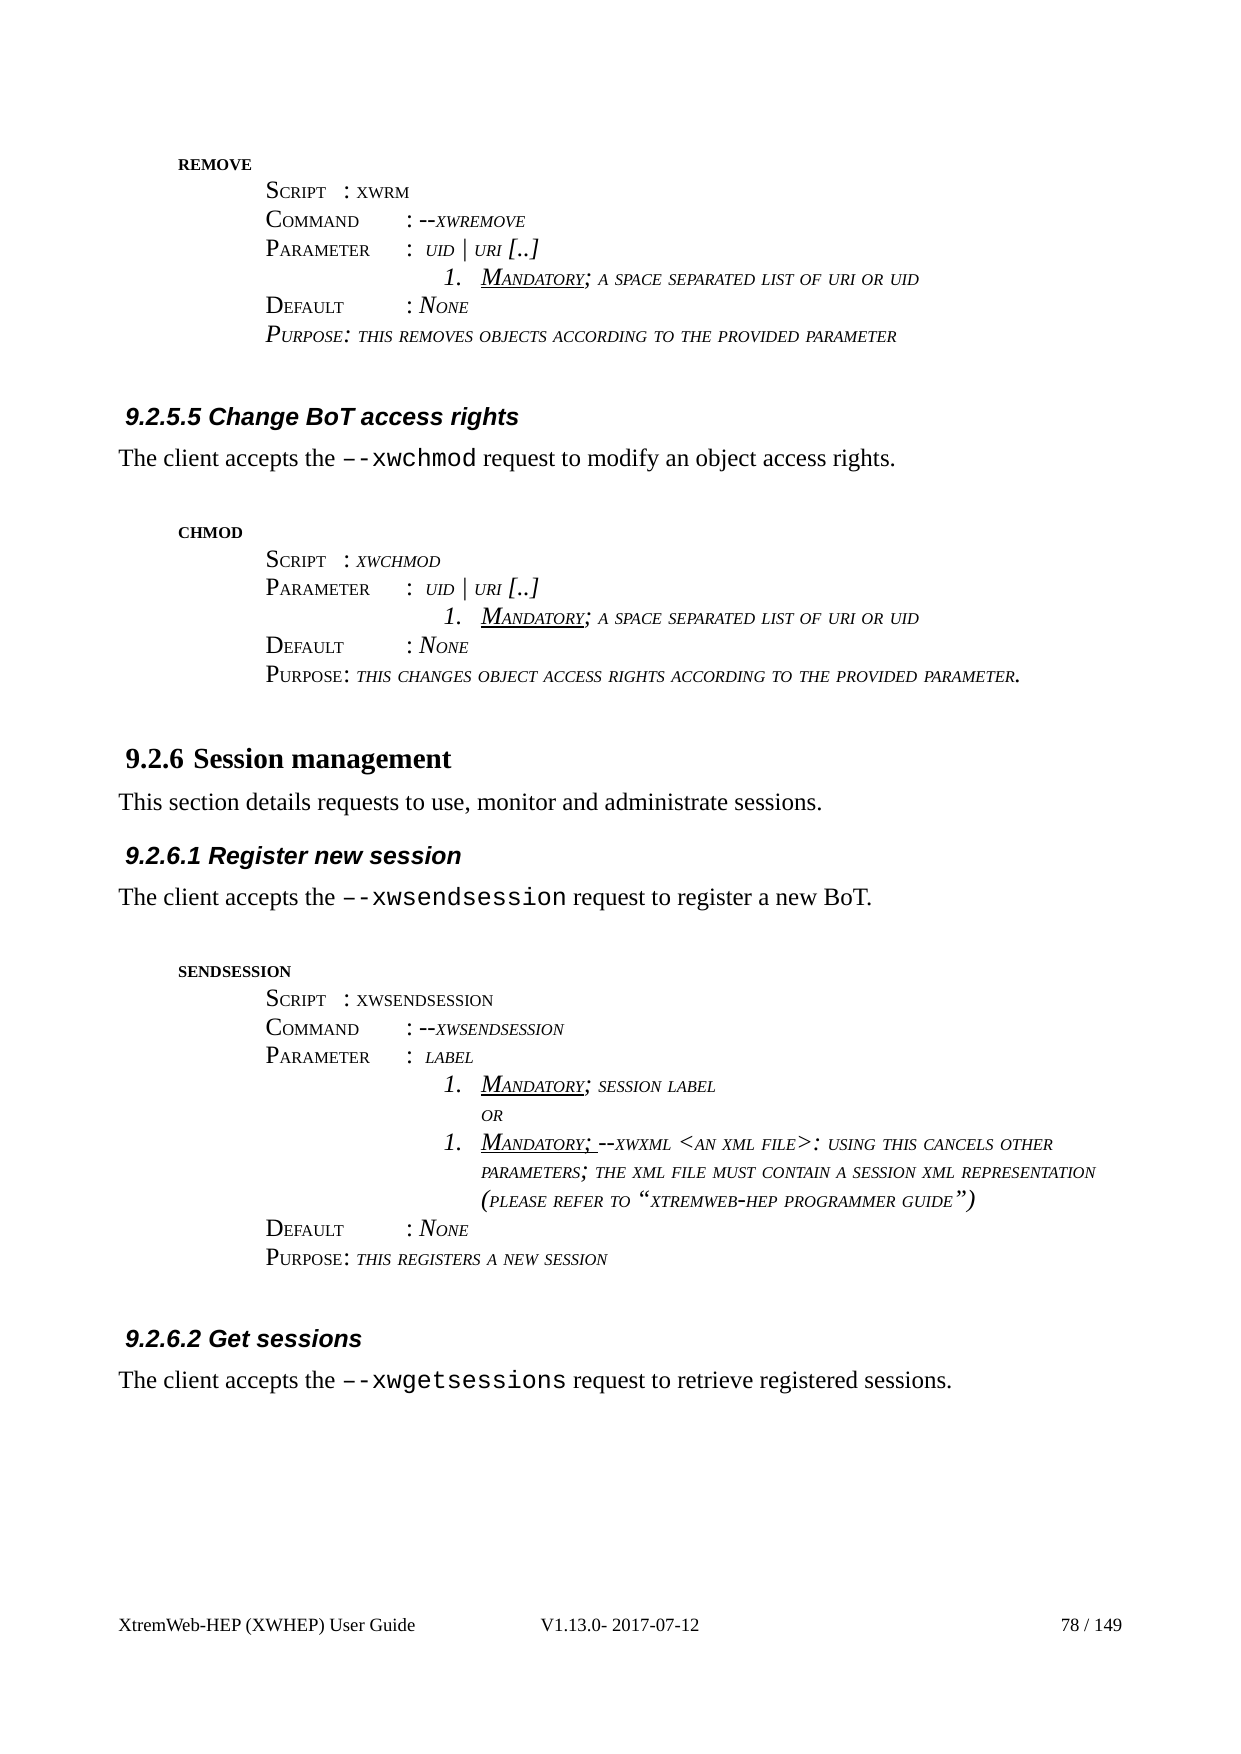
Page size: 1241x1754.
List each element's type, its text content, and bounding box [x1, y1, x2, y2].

list Mandatory; --xwxml <an xml file>: using this cancels other parameters; the xml file must contain a session xml representation (please refer to “xtremweb-hep programmer guide”) [443, 1127, 1122, 1213]
text Script : xwrm [265, 176, 1122, 204]
text Purpose : this registers a new session [265, 1242, 1122, 1270]
text Parameter : label [265, 1040, 1122, 1069]
text Parameter : uid | uri [..] [265, 233, 1122, 262]
text Command : --xwsendsession [265, 1012, 1122, 1040]
text Command : --xwremove [265, 204, 1122, 233]
list Mandatory; a space separated list of uri or uid [443, 601, 1122, 630]
text Purpose : this removes objects according to the provided parameter [265, 319, 1122, 348]
text sendsession [178, 954, 1122, 983]
subtitle Session management [118, 741, 1122, 775]
subtitle Register new session [118, 841, 1122, 869]
text The client accepts the –-xwchmod request to modify an object access rights. [118, 443, 1122, 474]
text Default : None [265, 291, 1122, 319]
text Default : None [265, 1213, 1122, 1242]
text The client accepts the –-xwgetsessions request to retrieve registered sessions. [118, 1365, 1122, 1396]
text The client accepts the –-xwsendsession request to register a new BoT. [118, 882, 1122, 913]
list Mandatory; session label [443, 1069, 1122, 1098]
text Default : None [265, 630, 1122, 659]
text Parameter : uid | uri [..] [265, 572, 1122, 601]
text chmod [178, 515, 1122, 544]
text remove [178, 147, 1122, 176]
text Script : xwsendsession [265, 983, 1122, 1012]
text Purpose : this changes object access rights according to the provided parameter. [265, 659, 1122, 687]
text This section details requests to use, monitor and administrate sessions. [118, 787, 1122, 816]
list Mandatory; a space separated list of uri or uid [443, 262, 1122, 291]
text Script : xwchmod [265, 544, 1122, 572]
subtitle Get sessions [118, 1324, 1122, 1353]
list or [443, 1098, 1122, 1127]
subtitle Change BoT access rights [118, 402, 1122, 430]
